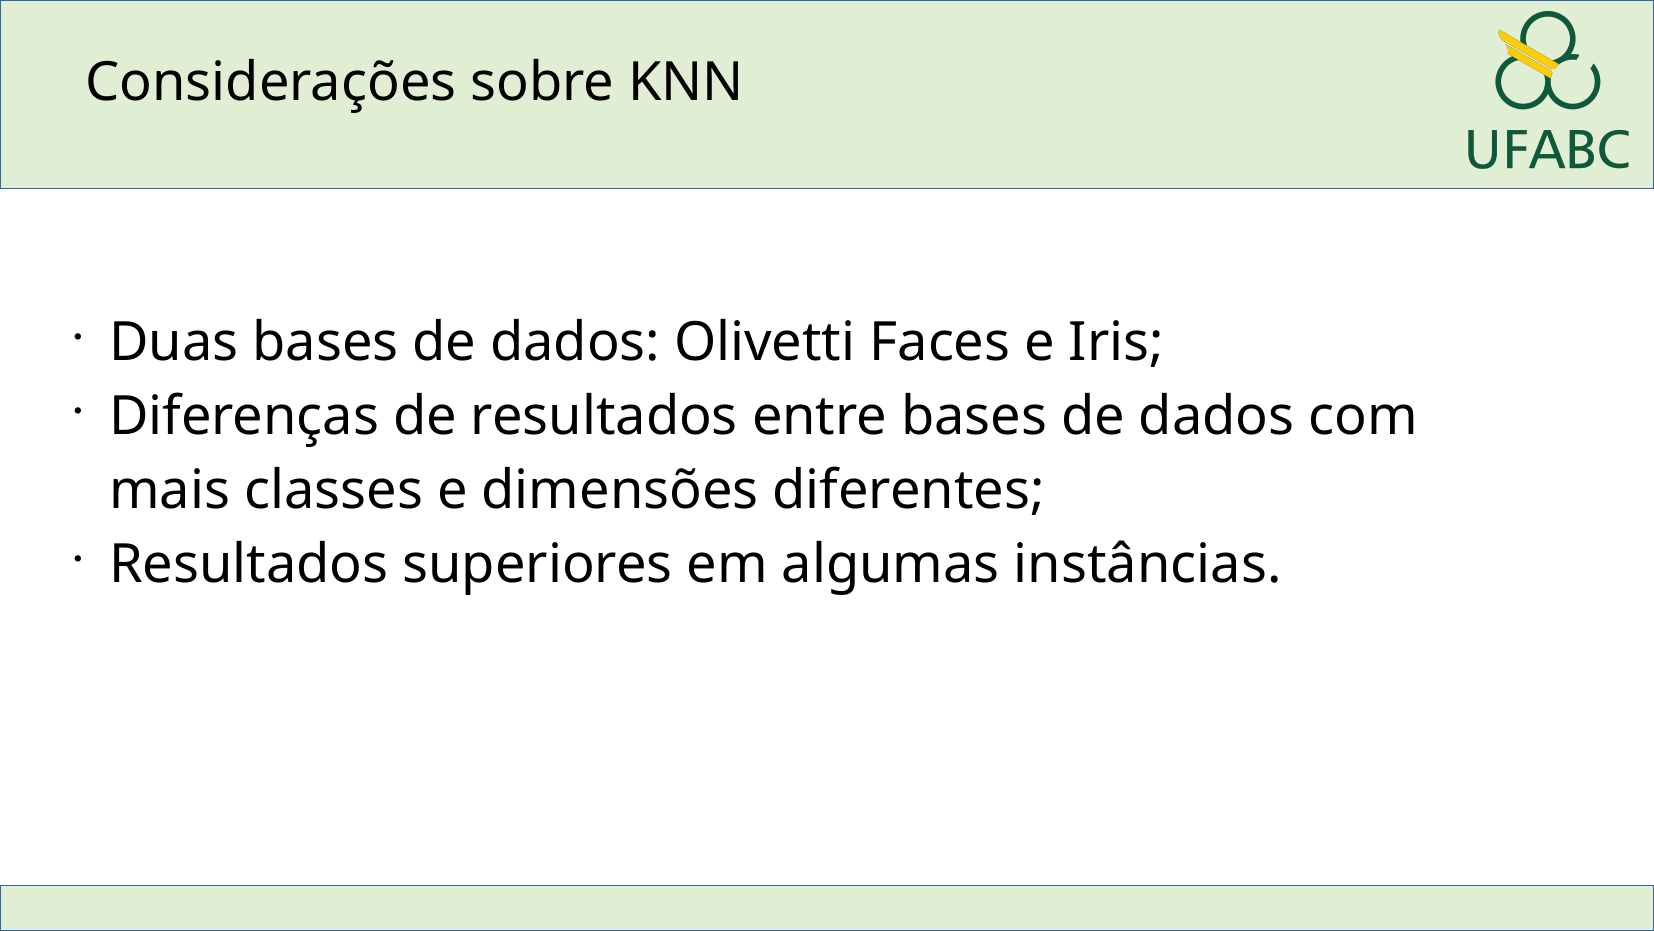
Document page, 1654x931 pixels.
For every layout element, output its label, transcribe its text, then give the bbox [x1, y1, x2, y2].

text_box Duas bases de dados: Olivetti Faces e Iris; Diferenças de resultados entre bases de dados com mais classes e dimensões diferentes; Resultados superiores em algumas instâncias. [59, 295, 1560, 792]
text_box [0, 0, 1654, 189]
text_box Considerações sobre KNN [70, 35, 769, 137]
text_box [0, 885, 1654, 931]
picture [1464, 11, 1630, 181]
